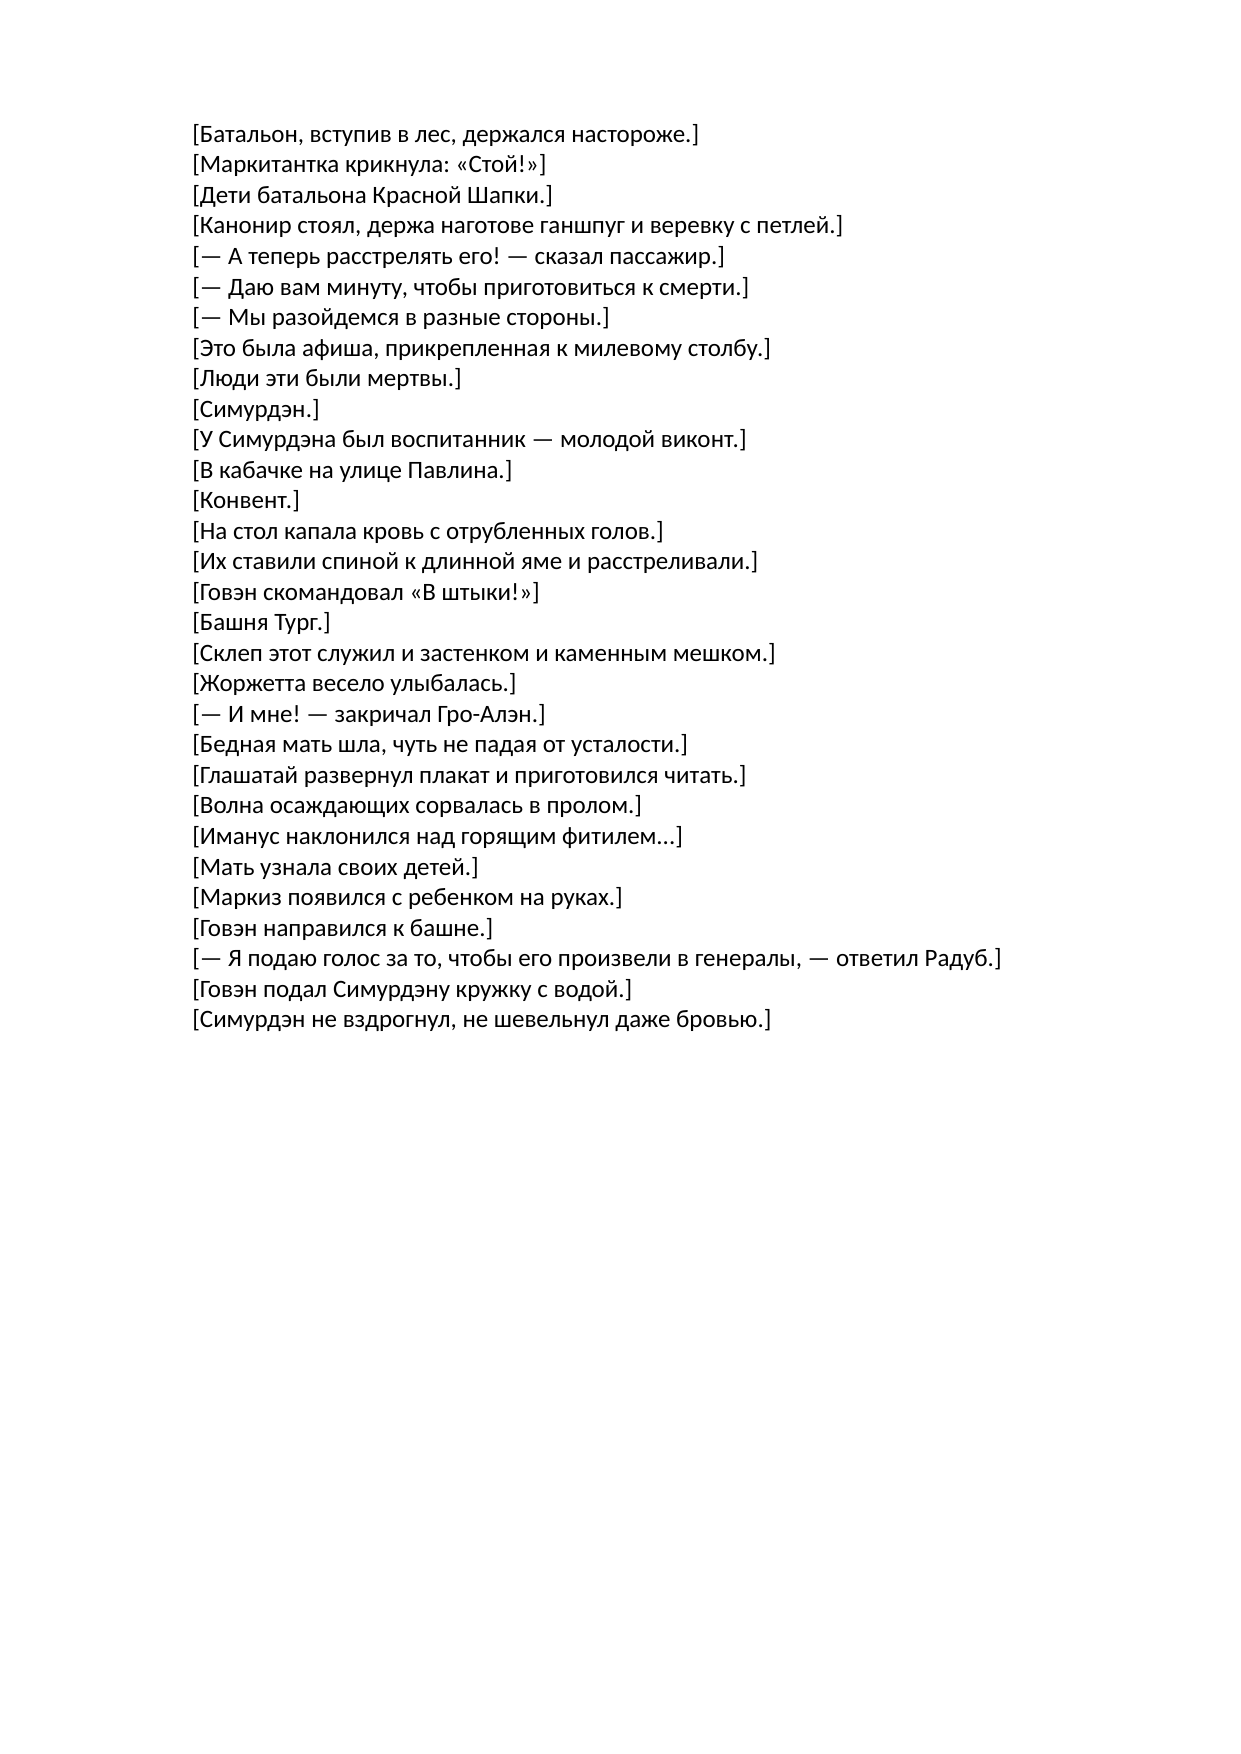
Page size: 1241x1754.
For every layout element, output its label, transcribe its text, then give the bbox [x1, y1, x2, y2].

text [Батальон, вступив в лес, держался настороже.] [118, 118, 1122, 149]
text [Дети батальона Красной Шапки.] [118, 179, 1122, 210]
text [Говэн скомандовал «В штыки!»] [118, 576, 1122, 606]
text [Люди эти были мертвы.] [118, 362, 1122, 393]
text [Иманус наклонился над горящим фитилем...] [118, 820, 1122, 851]
text [Симурдэн.] [118, 393, 1122, 423]
text [Это была афиша, прикрепленная к милевому столбу.] [118, 332, 1122, 362]
text [Башня Тург.] [118, 606, 1122, 637]
text [— Я подаю голос за то, чтобы его произвели в генералы, — ответил Радуб.] [118, 942, 1122, 973]
text [Говэн направился к башне.] [118, 912, 1122, 942]
text [Склеп этот служил и застенком и каменным мешком.] [118, 637, 1122, 667]
text [На стол капала кровь с отрубленных голов.] [118, 515, 1122, 545]
text [Бедная мать шла, чуть не падая от усталости.] [118, 728, 1122, 759]
text [— Мы разойдемся в разные стороны.] [118, 301, 1122, 332]
text [Конвент.] [118, 484, 1122, 515]
text [В кабачке на улице Павлина.] [118, 454, 1122, 484]
text [Жоржетта весело улыбалась.] [118, 667, 1122, 698]
text [Маркитантка крикнула: «Стой!»] [118, 149, 1122, 179]
text [— А теперь расстрелять его! — сказал пассажир.] [118, 240, 1122, 271]
text [Канонир стоял, держа наготове ганшпуг и веревку с петлей.] [118, 210, 1122, 240]
text [— Даю вам минуту, чтобы приготовиться к смерти.] [118, 271, 1122, 301]
text [У Симурдэна был воспитанник — молодой виконт.] [118, 423, 1122, 454]
text [Маркиз появился с ребенком на руках.] [118, 881, 1122, 912]
text [Глашатай развернул плакат и приготовился читать.] [118, 759, 1122, 789]
text [— И мне! — закричал Гро-Алэн.] [118, 698, 1122, 728]
text [Мать узнала своих детей.] [118, 851, 1122, 881]
text [Их ставили спиной к длинной яме и расстреливали.] [118, 545, 1122, 576]
text [Волна осаждающих сорвалась в пролом.] [118, 789, 1122, 820]
text [Симурдэн не вздрогнул, не шевельнул даже бровью.] [118, 1003, 1122, 1034]
text [Говэн подал Симурдэну кружку с водой.] [118, 973, 1122, 1003]
